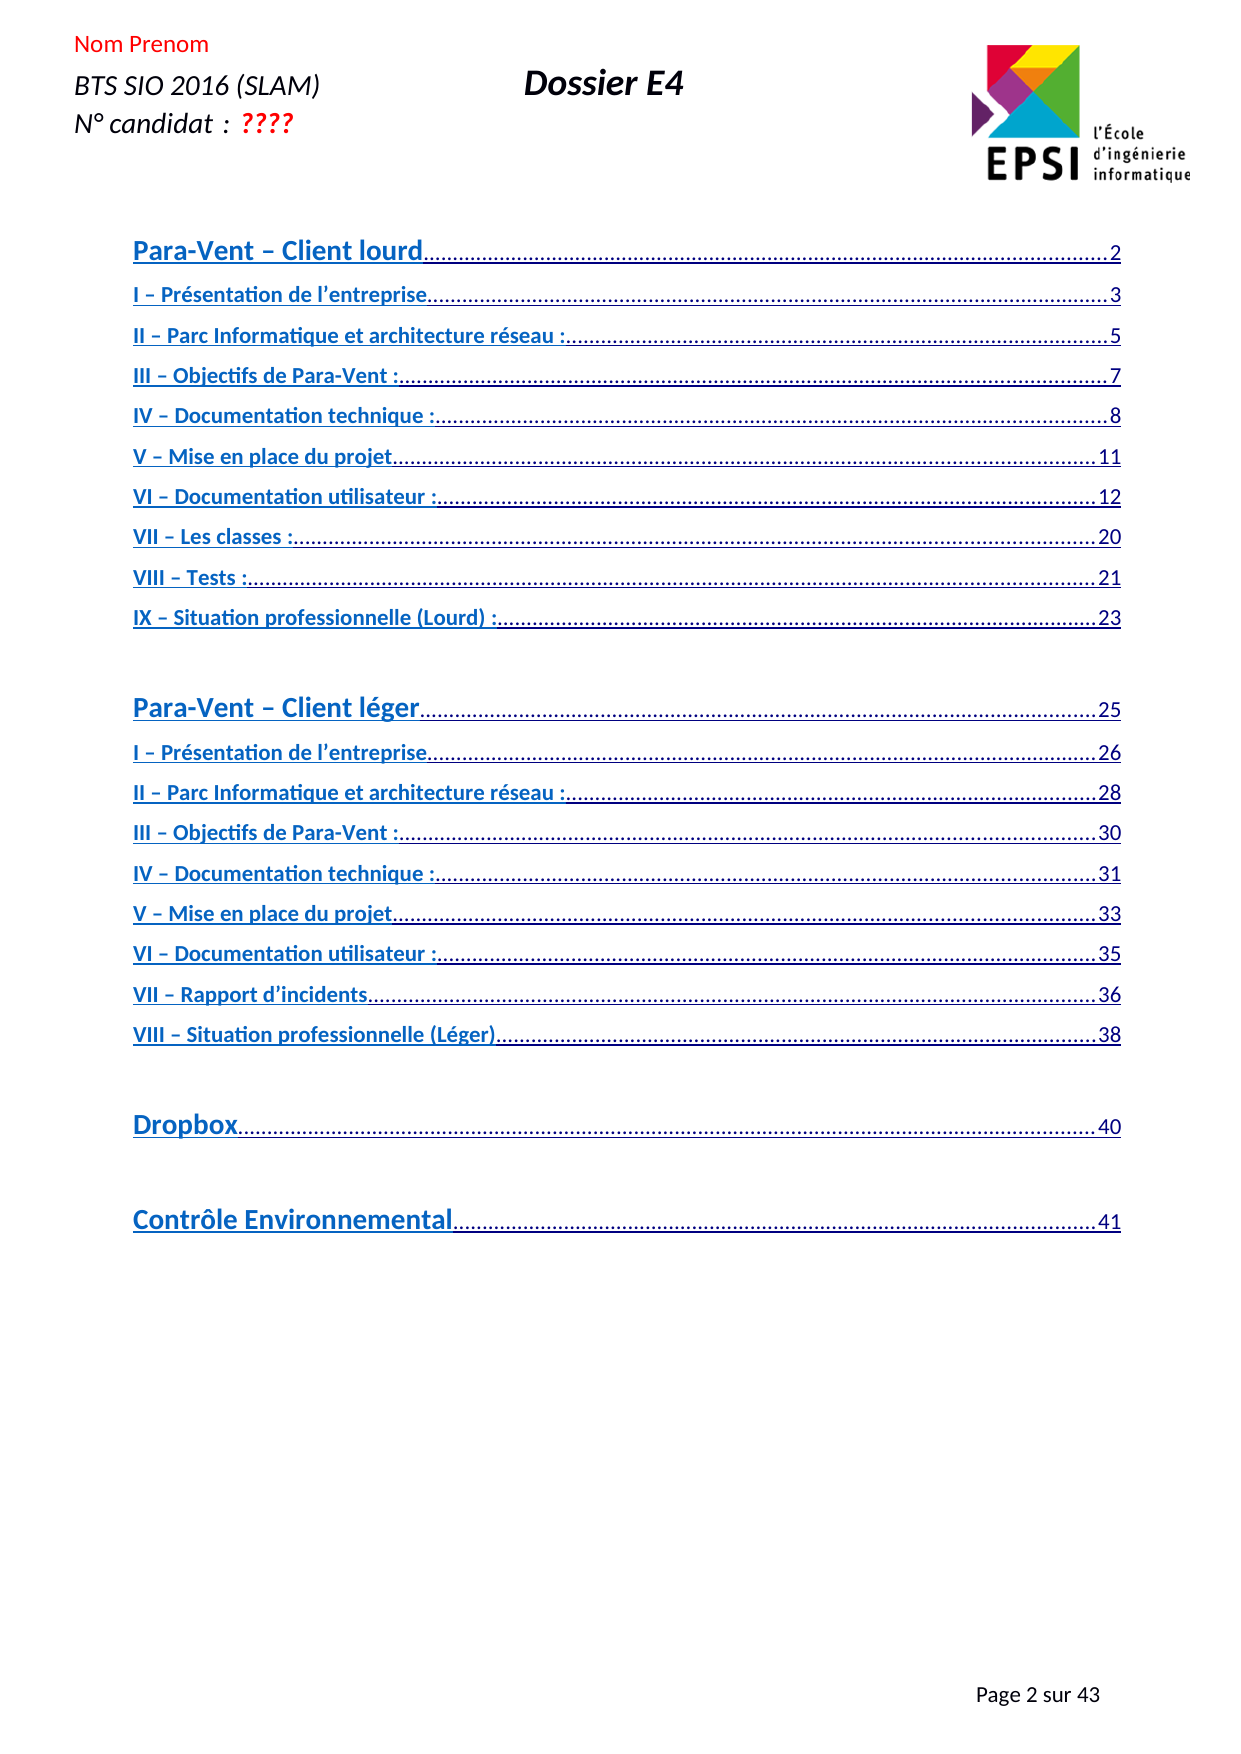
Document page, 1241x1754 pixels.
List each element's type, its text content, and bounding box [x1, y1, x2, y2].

text Dropbox 40 [133, 1106, 1122, 1142]
text II – Parc Informatique et architecture réseau : 5 [133, 321, 1122, 349]
text IX – Situation professionnelle (Lourd) : 23 [133, 603, 1122, 631]
text V – Mise en place du projet 11 [133, 442, 1122, 470]
text VI – Documentation utilisateur : 12 [133, 482, 1122, 510]
text III – Objectifs de Para-Vent : 30 [133, 818, 1122, 846]
text I – Présentation de l’entreprise 3 [133, 281, 1122, 308]
text IV – Documentation technique : 31 [133, 859, 1122, 887]
text V – Mise en place du projet 33 [133, 899, 1122, 927]
text III – Objectifs de Para-Vent : 7 [133, 361, 1122, 389]
text VIII – Situation professionnelle (Léger) 38 [133, 1020, 1122, 1048]
text VII – Rapport d’incidents 36 [133, 980, 1122, 1008]
text VI – Documentation utilisateur : 35 [133, 939, 1122, 967]
text II – Parc Informatique et architecture réseau : 28 [133, 778, 1122, 806]
text Para-Vent – Client lourd 2 [133, 232, 1122, 268]
text Para-Vent – Client léger 25 [133, 689, 1122, 725]
text IV – Documentation technique : 8 [133, 401, 1122, 429]
text I – Présentation de l’entreprise 26 [133, 738, 1122, 766]
text VIII – Tests : 21 [133, 563, 1122, 591]
text Contrôle Environnemental 41 [133, 1201, 1122, 1236]
text VII – Les classes : 20 [133, 522, 1122, 550]
